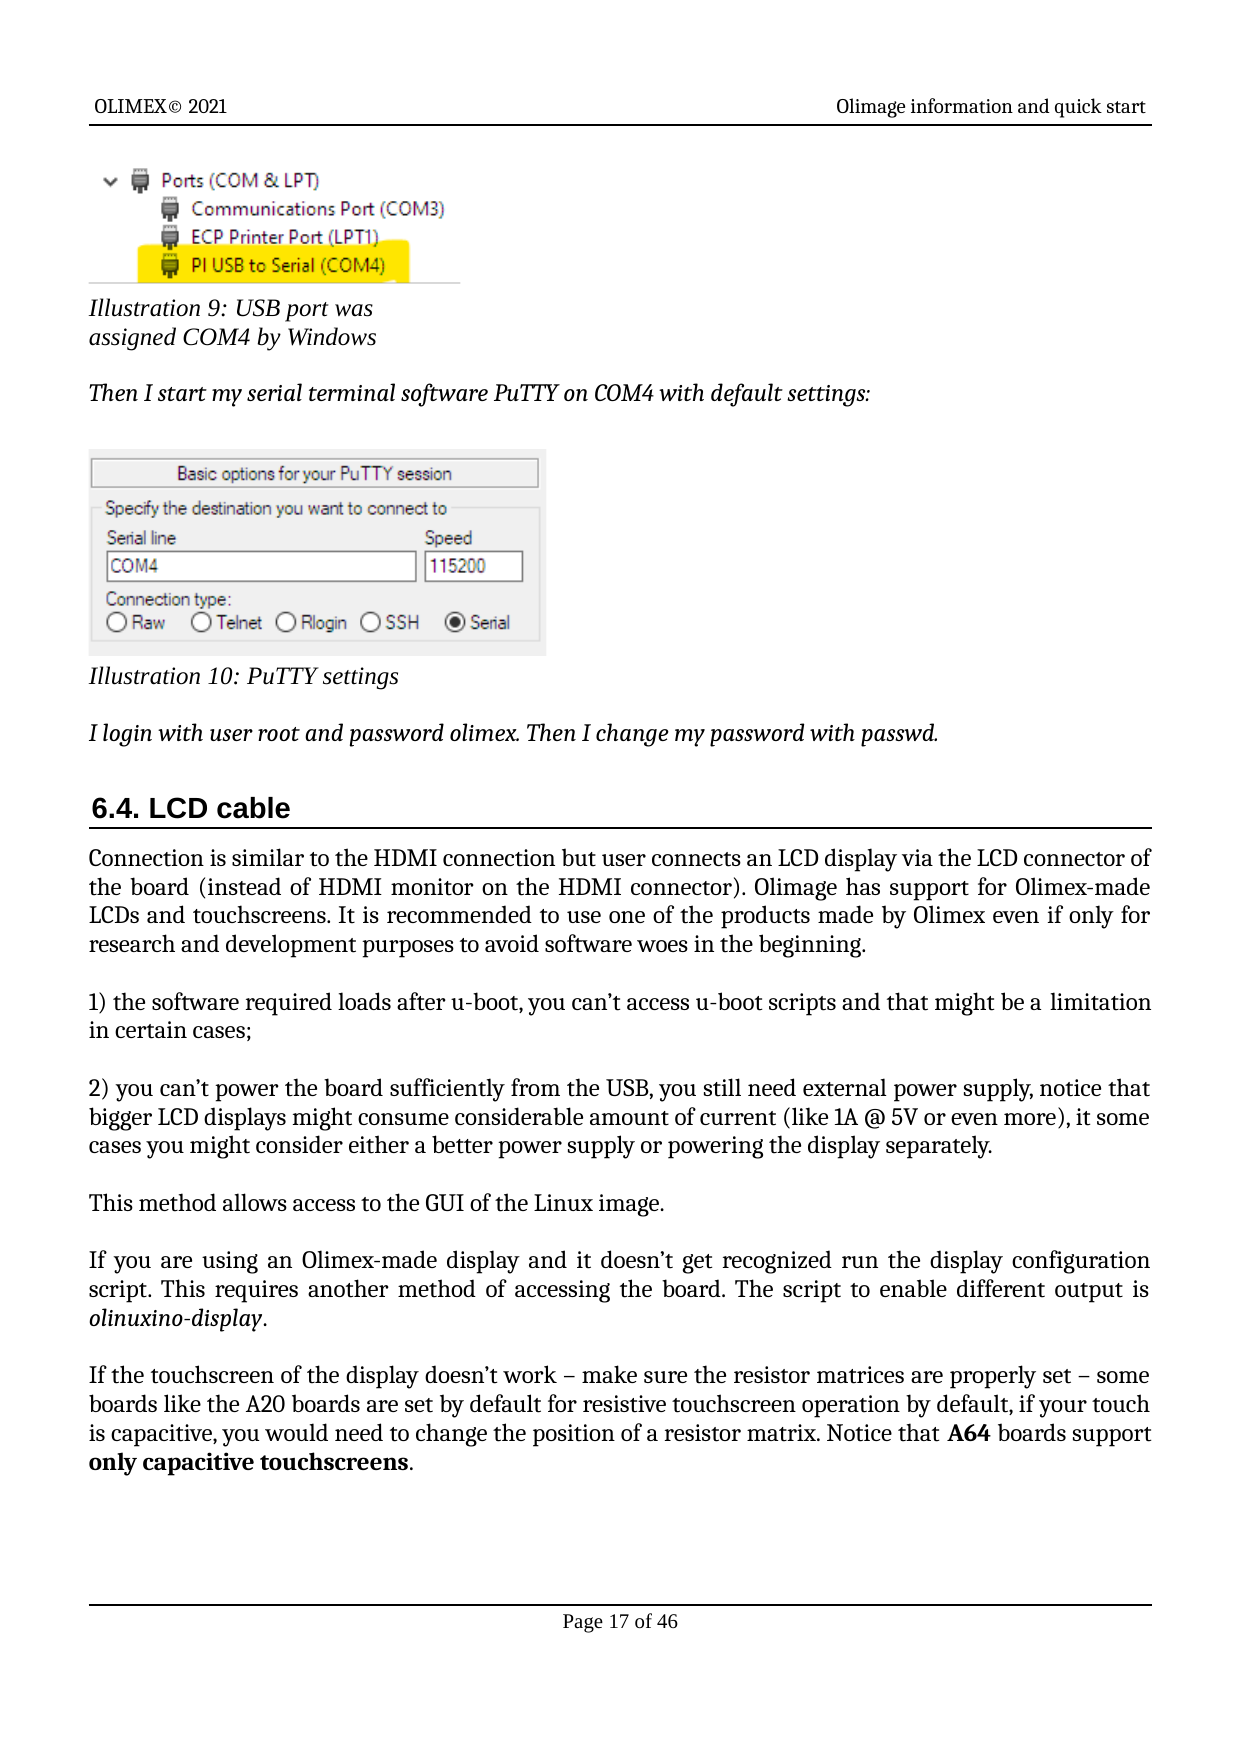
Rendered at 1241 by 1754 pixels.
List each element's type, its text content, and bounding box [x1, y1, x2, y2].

picture [88, 449, 547, 656]
text I login with user root and password olimex. Then I change my password with passwd. [88, 718, 1152, 747]
text 2) you can’t power the board sufficiently from the USB, you still need external power supply, notice that bigger LCD displays might consume considerable amount of current (like 1A @ 5V or even more), it some cases you might consider either a better power supply or powering the display separately. [88, 1074, 1152, 1160]
text Connection is similar to the HDMI connection but user connects an LCD display via the LCD connector of the board (instead of HDMI monitor on the HDMI connector). Olimage has support for Olimex-made LCDs and touchscreens. It is recommended to use one of the products made by Olimex even if only for research and development purposes to avoid software woes in the beginning. [88, 844, 1152, 959]
text This method allows access to the GUI of the Linux image. [88, 1189, 1152, 1218]
text Illustration 10: PuTTY settings [88, 656, 546, 690]
text 1) the software required loads after u-boot, you can’t access u-boot scripts and that might be a limitation in certain cases; [88, 988, 1152, 1045]
picture [88, 167, 461, 288]
text Then I start my serial terminal software PuTTY on COM4 with default settings: [88, 379, 1152, 408]
subtitle 6.4. LCD cable [88, 788, 1152, 829]
text If the touchscreen of the display doesn’t work – make sure the resistor matrices are properly set – some boards like the A20 boards are set by default for resistive touchscreen operation by default, if your touch is capacitive, you would need to change the position of a resistor matrix. Notice that A64 boards support only capacitive touchscreens. [88, 1361, 1152, 1476]
text If you are using an Olimex-made display and it doesn’t get recognized run the display configuration script. This requires another method of accessing the board. The script to enable different output is olinuxino-display. [88, 1246, 1152, 1333]
text Illustration 9: USB port was assigned COM4 by Windows [88, 288, 460, 351]
